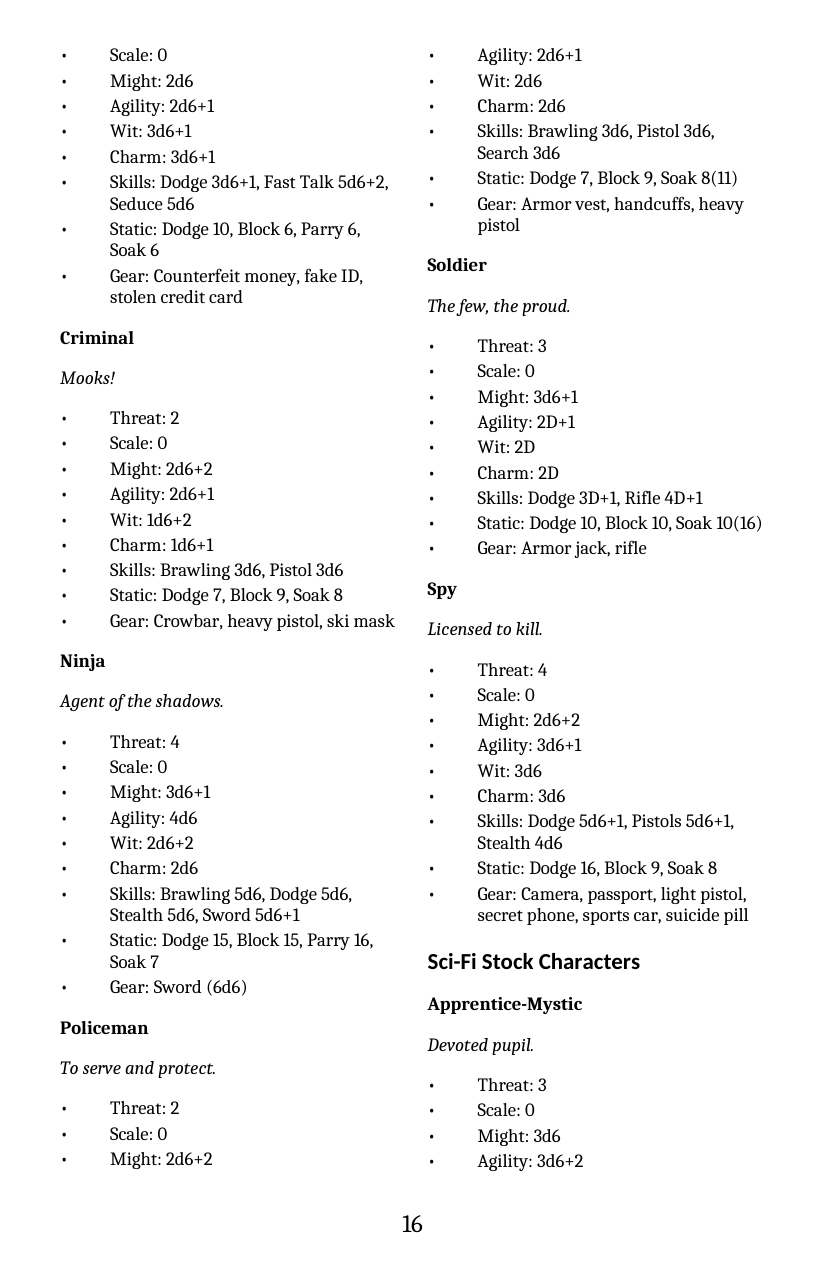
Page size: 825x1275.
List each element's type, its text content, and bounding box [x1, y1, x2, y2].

list Wit: 2d6 [427, 70, 765, 92]
list Threat: 3 [427, 1074, 765, 1096]
list Gear: Armor vest, handcuffs, heavy pistol [427, 193, 765, 236]
text To serve and protect. [60, 1057, 397, 1079]
list Skills: Dodge 3D+1, Rifle 4D+1 [427, 487, 765, 509]
list Wit: 1d6+2 [60, 509, 397, 531]
list Agility: 2d6+1 [60, 96, 397, 117]
list Wit: 2D [427, 437, 765, 458]
list Threat: 3 [427, 336, 765, 357]
text Devoted pupil. [427, 1034, 765, 1056]
list Scale: 0 [427, 684, 765, 706]
text The few, the proud. [427, 295, 765, 317]
list Gear: Armor jack, rifle [427, 538, 765, 560]
list Threat: 4 [60, 731, 397, 753]
list Might: 2d6 [60, 70, 397, 92]
list Might: 2d6+2 [60, 458, 397, 480]
list Wit: 3d6 [427, 760, 765, 782]
list Scale: 0 [427, 361, 765, 382]
list Gear: Crowbar, heavy pistol, ski mask [60, 610, 397, 632]
list Static: Dodge 7, Block 9, Soak 8(11) [427, 168, 765, 189]
list Agility: 2d6+1 [60, 484, 397, 505]
list Scale: 0 [60, 433, 397, 455]
list Static: Dodge 10, Block 10, Soak 10(16) [427, 513, 765, 534]
text Mooks! [60, 367, 397, 389]
text Policeman [60, 1017, 397, 1039]
list Agility: 3d6+2 [427, 1150, 765, 1172]
list Wit: 2d6+2 [60, 832, 397, 854]
text Licensed to kill. [427, 619, 765, 640]
list Scale: 0 [60, 757, 397, 778]
list Wit: 3d6+1 [60, 121, 397, 142]
text Apprentice-Mystic [427, 994, 765, 1015]
list Charm: 2d6 [427, 96, 765, 117]
text Ninja [60, 651, 397, 672]
list Charm: 2D [427, 462, 765, 484]
subtitle Sci-Fi Stock Characters [427, 947, 765, 975]
list Static: Dodge 10, Block 6, Parry 6, Soak 6 [60, 218, 397, 262]
list Might: 2d6+2 [427, 710, 765, 731]
list Gear: Sword (6d6) [60, 977, 397, 998]
list Skills: Dodge 5d6+1, Pistols 5d6+1, Stealth 4d6 [427, 811, 765, 854]
text Spy [427, 578, 765, 600]
list Scale: 0 [60, 45, 397, 67]
list Gear: Camera, passport, light pistol, secret phone, sports car, suicide pill [427, 883, 765, 926]
text Soldier [427, 255, 765, 277]
list Might: 3d6+1 [427, 386, 765, 408]
list Scale: 0 [427, 1100, 765, 1121]
list Might: 3d6+1 [60, 782, 397, 803]
list Scale: 0 [60, 1123, 397, 1145]
list Static: Dodge 15, Block 15, Parry 16, Soak 7 [60, 930, 397, 973]
list Agility: 3d6+1 [427, 735, 765, 757]
list Threat: 2 [60, 408, 397, 429]
list Might: 2d6+2 [60, 1148, 397, 1170]
list Charm: 3d6+1 [60, 146, 397, 168]
list Threat: 4 [427, 659, 765, 681]
list Charm: 2d6 [60, 858, 397, 879]
list Gear: Counterfeit money, fake ID, stolen credit card [60, 265, 397, 308]
list Agility: 2d6+1 [427, 45, 765, 67]
list Static: Dodge 7, Block 9, Soak 8 [60, 585, 397, 607]
list Skills: Brawling 5d6, Dodge 5d6, Stealth 5d6, Sword 5d6+1 [60, 883, 397, 926]
text Criminal [60, 327, 397, 349]
list Skills: Dodge 3d6+1, Fast Talk 5d6+2, Seduce 5d6 [60, 172, 397, 215]
list Might: 3d6 [427, 1125, 765, 1147]
list Charm: 3d6 [427, 786, 765, 807]
list Skills: Brawling 3d6, Pistol 3d6 [60, 560, 397, 581]
list Agility: 2D+1 [427, 412, 765, 433]
list Skills: Brawling 3d6, Pistol 3d6, Search 3d6 [427, 121, 765, 164]
list Charm: 1d6+1 [60, 534, 397, 556]
list Agility: 4d6 [60, 807, 397, 829]
text Agent of the shadows. [60, 691, 397, 712]
list Static: Dodge 16, Block 9, Soak 8 [427, 858, 765, 879]
list Threat: 2 [60, 1098, 397, 1119]
